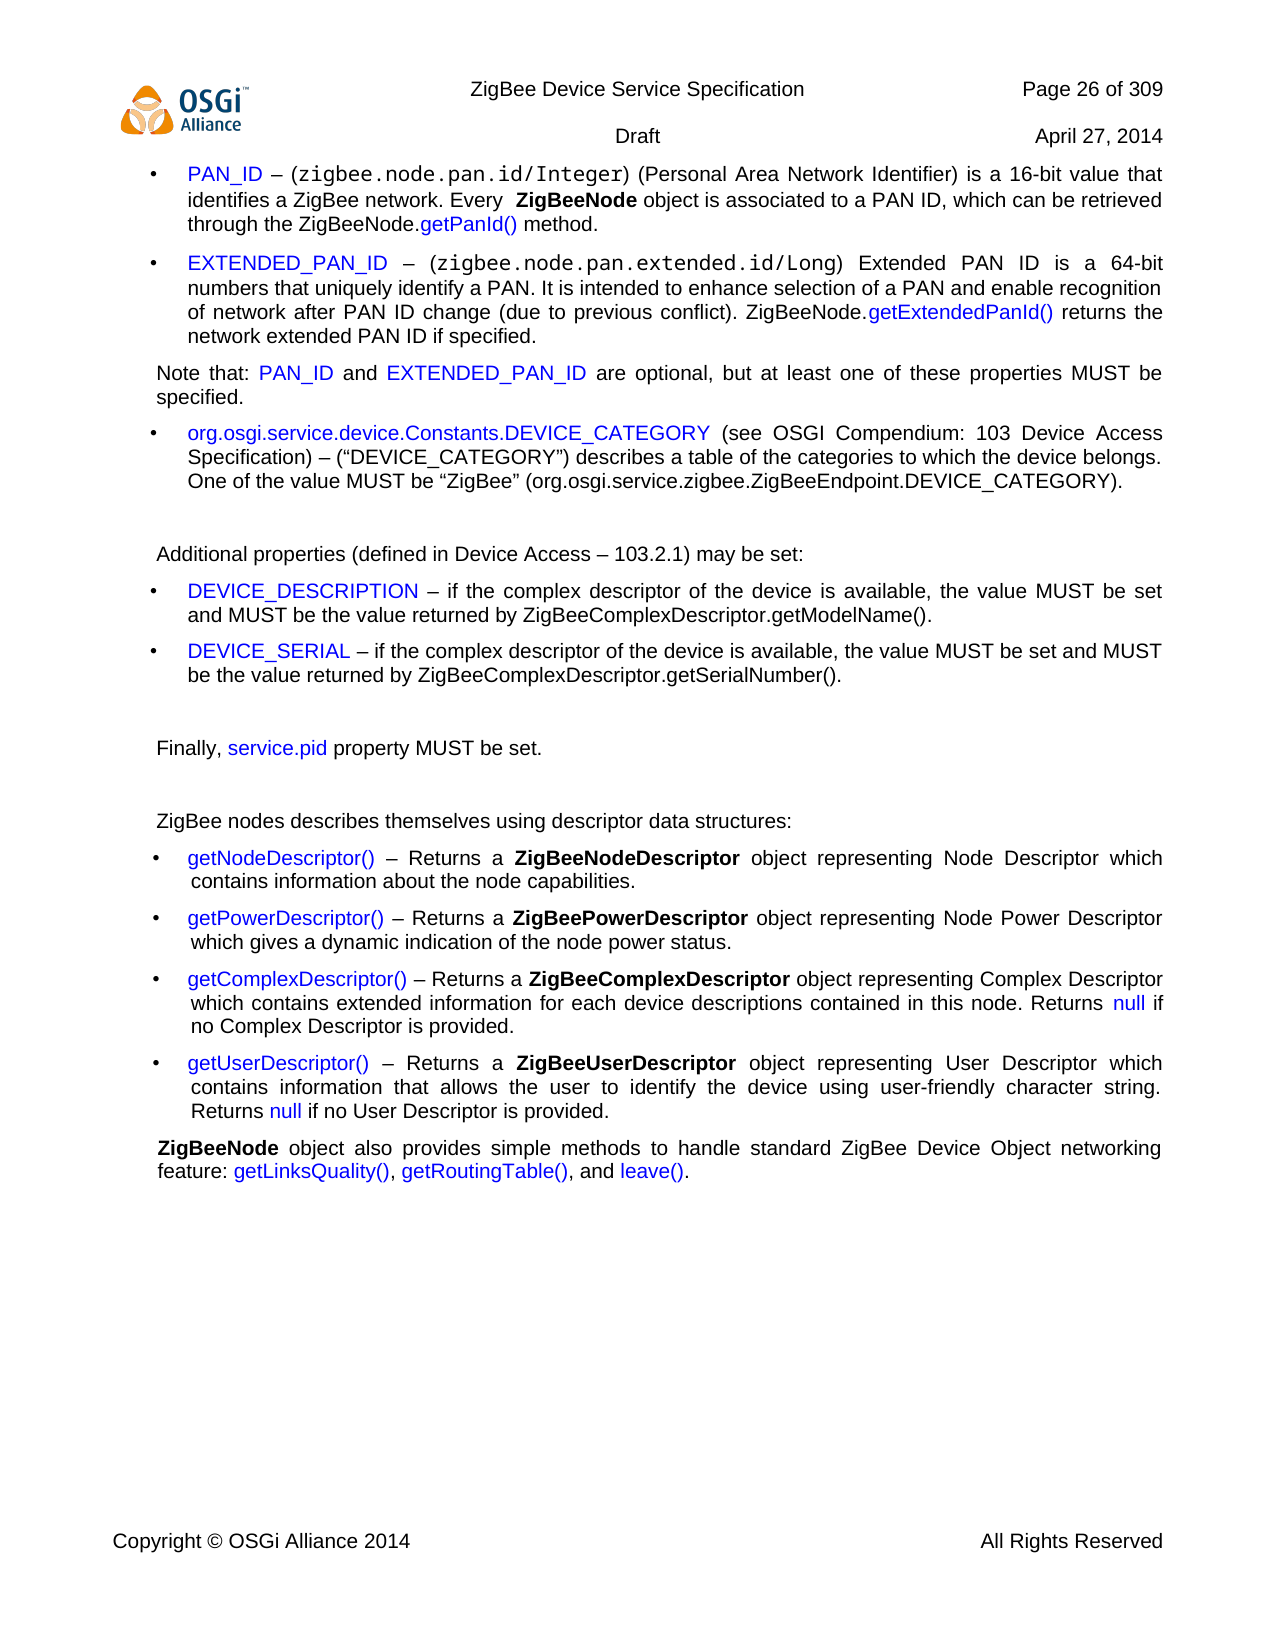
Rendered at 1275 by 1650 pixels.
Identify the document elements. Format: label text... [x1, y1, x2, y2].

list getUserDescriptor() – Returns a ZigBeeUserDescriptor object representing User Descriptor which contains information that allows the user to identify the device using user-friendly character string. Returns null if no User Descriptor is provided. [152, 1051, 1163, 1123]
list PAN_ID – (zigbee.node.pan.id/Integer) (Personal Area Network Identifier) is a 16-bit value that identifies a ZigBee network. Every ZigBeeNode object is associated to a PAN ID, which can be retrieved through the ZigBeeNode.getPanId() method. [150, 159, 1163, 235]
text ZigBeeNode object also provides simple methods to handle standard ZigBee Device Object networking feature: getLinksQuality(), getRoutingTable(), and leave(). [157, 1135, 1163, 1183]
list EXTENDED_PAN_ID – (zigbee.node.pan.extended.id/Long) Extended PAN ID is a 64-bit numbers that uniquely identify a PAN. It is intended to enhance selection of a PAN and enable recognition of network after PAN ID change (due to previous conflict). ZigBeeNode.getExtendedPanId() returns the network extended PAN ID if specified. [150, 248, 1163, 348]
text Note that: PAN_ID and EXTENDED_PAN_ID are optional, but at least one of these properties MUST be specified. [156, 361, 1163, 408]
list org.osgi.service.device.Constants.DEVICE_CATEGORY (see OSGI Compendium: 103 Device Access Specification) – (“DEVICE_CATEGORY”) describes a table of the categories to which the device belongs. One of the value MUST be “ZigBee” (org.osgi.service.zigbee.ZigBeeEndpoint.DEVICE_CATEGORY). [150, 421, 1163, 493]
list DEVICE_SERIAL – if the complex descriptor of the device is available, the value MUST be set and MUST be the value returned by ZigBeeComplexDescriptor.getSerialNumber(). [150, 639, 1163, 687]
list getNodeDescriptor() – Returns a ZigBeeNodeDescriptor object representing Node Descriptor which contains information about the node capabilities. [152, 845, 1163, 893]
picture [113, 78, 257, 142]
list DEVICE_DESCRIPTION – if the complex descriptor of the device is available, the value MUST be set and MUST be the value returned by ZigBeeComplexDescriptor.getModelName(). [150, 578, 1163, 626]
text Additional properties (defined in Device Access – 103.2.1) may be set: [156, 542, 1163, 566]
text ZigBee nodes describes themselves using descriptor data structures: [156, 809, 1163, 833]
text Finally, service.pid property MUST be set. [156, 736, 1163, 760]
list getComplexDescriptor() – Returns a ZigBeeComplexDescriptor object representing Complex Descriptor which contains extended information for each device descriptions contained in this node. Returns null if no Complex Descriptor is provided. [152, 966, 1163, 1038]
list getPowerDescriptor() – Returns a ZigBeePowerDescriptor object representing Node Power Descriptor which gives a dynamic indication of the node power status. [152, 906, 1163, 954]
